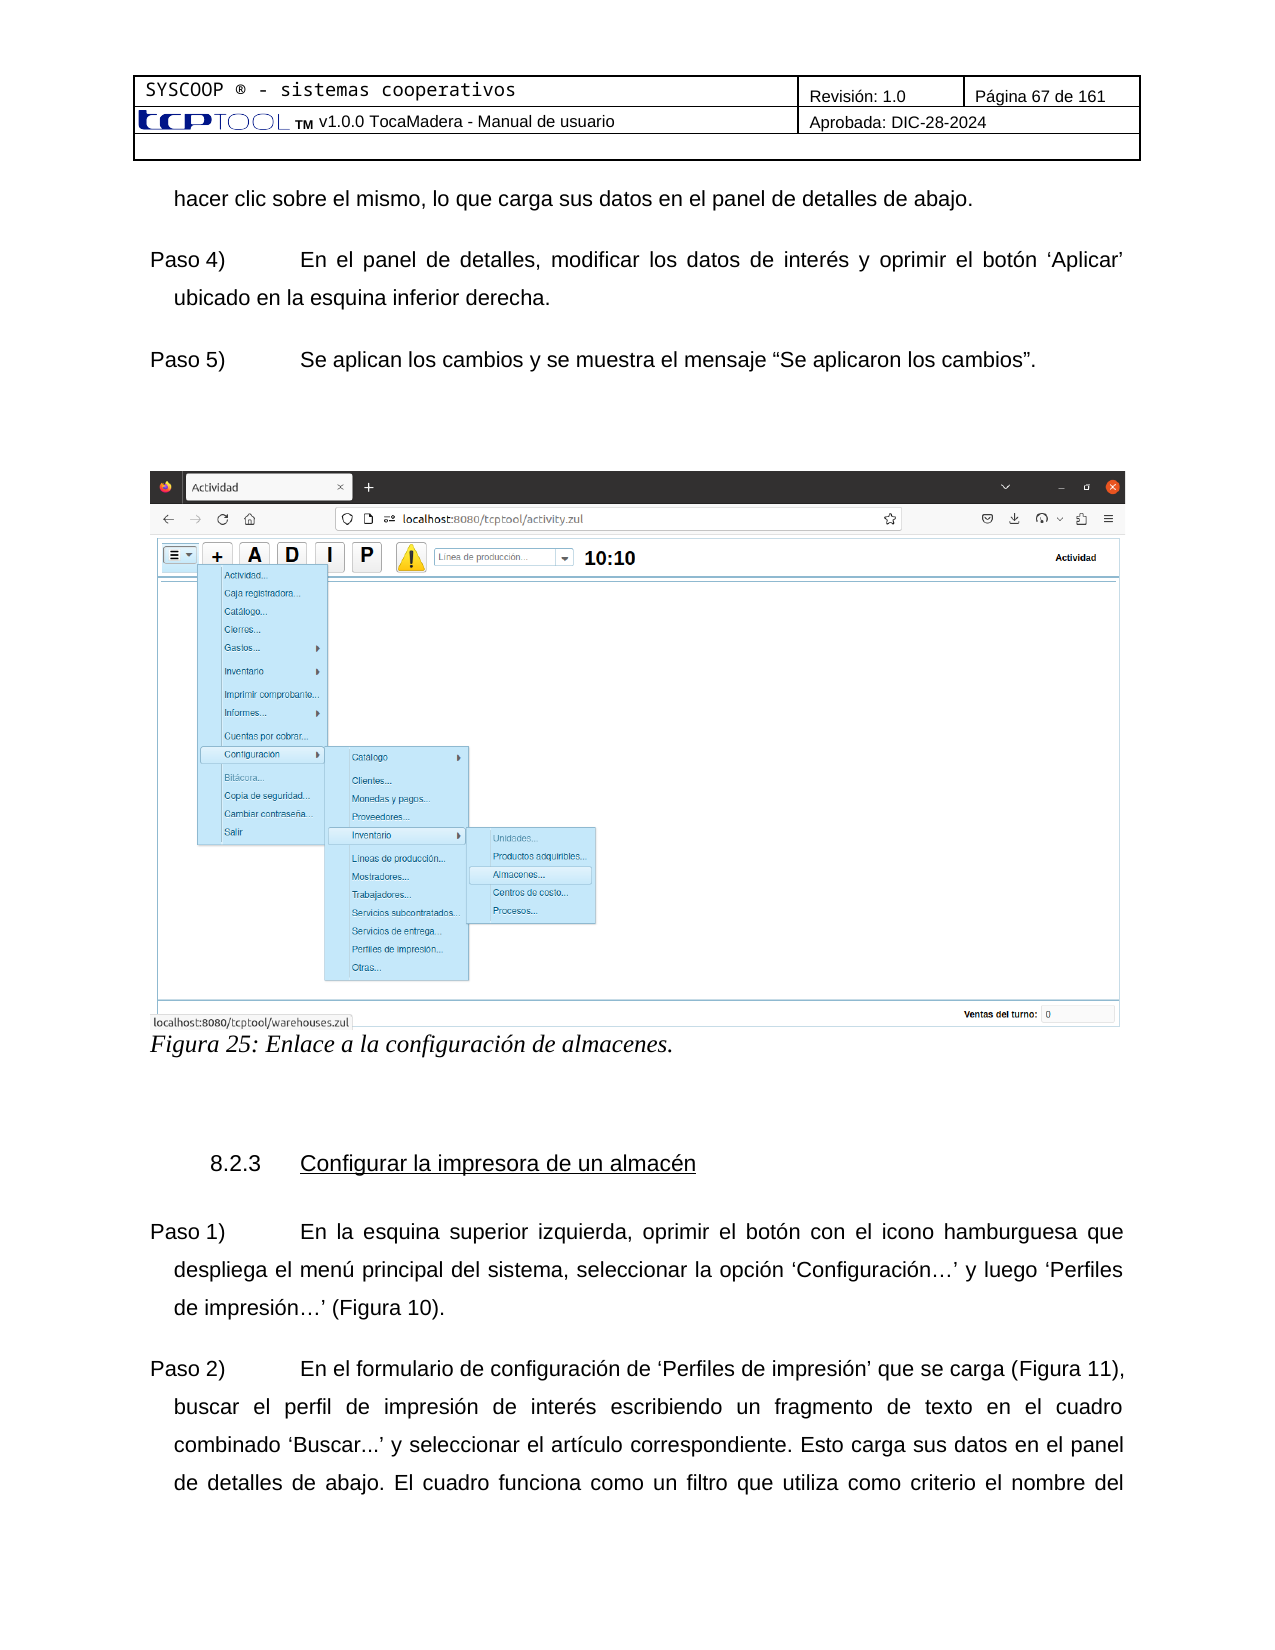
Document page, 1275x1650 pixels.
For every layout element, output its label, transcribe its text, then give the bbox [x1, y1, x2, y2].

picture [138, 110, 290, 130]
list En el formulario de configuración de ‘Perfiles de impresión’ que se carga (Figura 11), buscar el perfil de impresión de interés escribiendo un fragmento de texto en el cuadro combinado ‘Buscar...’ y seleccionar el artículo correspondiente. Esto carga sus datos en el panel de detalles de abajo. El cuadro funciona como un filtro que utiliza como criterio el nombre del [150, 1356, 1125, 1495]
picture [150, 471, 1125, 1030]
subtitle Configurar la impresora de un almacén [210, 1150, 1125, 1177]
list En la esquina superior izquierda, oprimir el botón con el icono hamburguesa que despliega el menú principal del sistema, seleccionar la opción ‘Configuración…’ y luego ‘Perfiles de impresión…’ (Figura 10). [150, 1219, 1125, 1319]
text Figura 25: Enlace a la configuración de almacenes. [150, 1030, 1125, 1058]
list hacer clic sobre el mismo, lo que carga sus datos en el panel de detalles de abajo. [150, 186, 1125, 211]
list En el panel de detalles, modificar los datos de interés y oprimir el botón ‘Aplicar’ ubicado en la esquina inferior derecha. [150, 247, 1125, 310]
list Se aplican los cambios y se muestra el mensaje “Se aplicaron los cambios”. [150, 347, 1125, 372]
